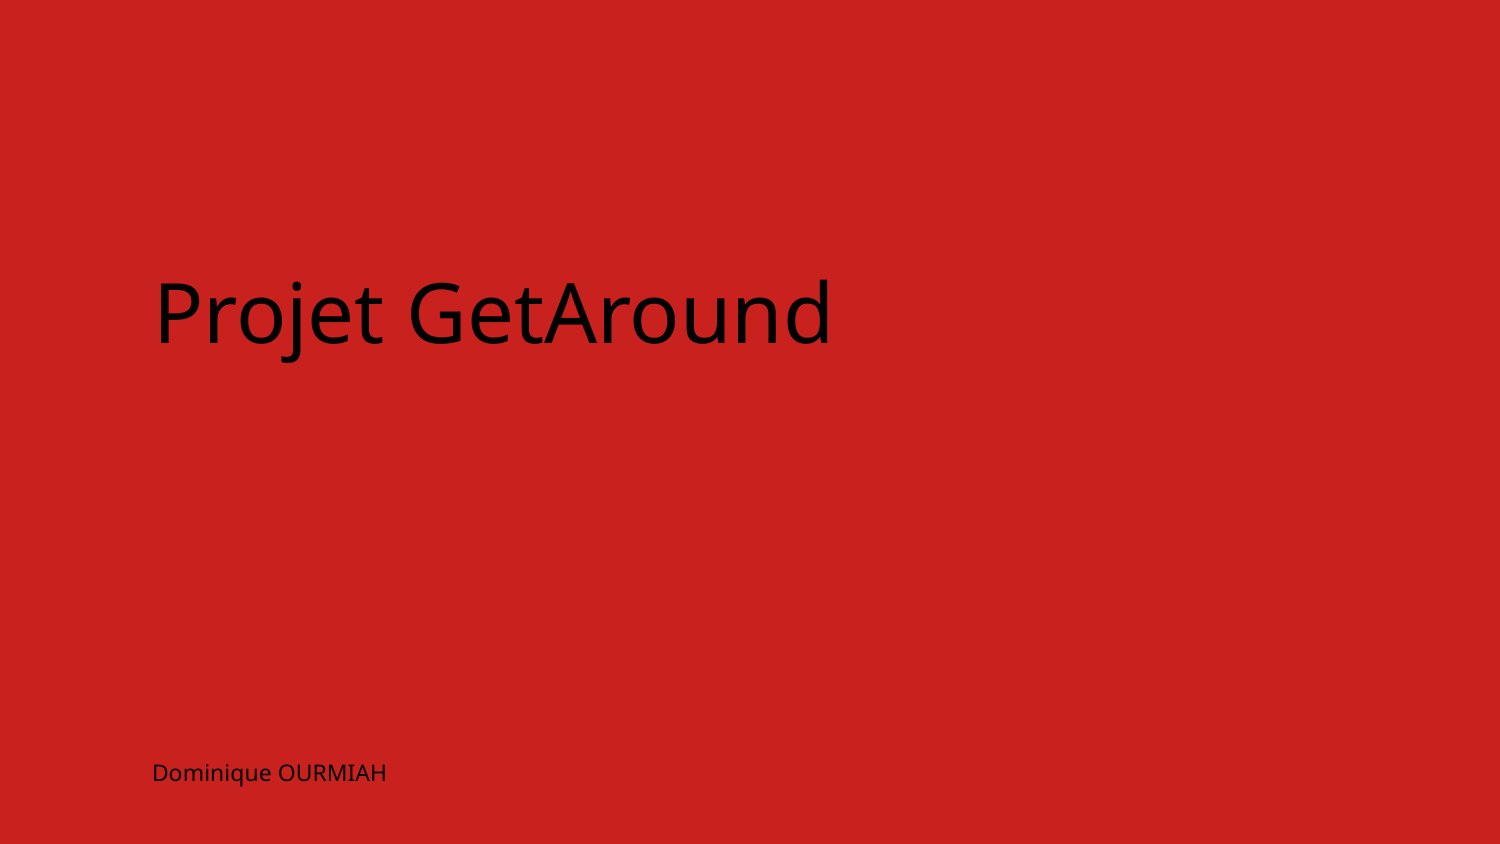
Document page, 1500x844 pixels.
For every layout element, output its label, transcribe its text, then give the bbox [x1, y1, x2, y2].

title Projet GetAround [138, 323, 1332, 476]
title Dominique OURMIAH [137, 700, 1200, 802]
